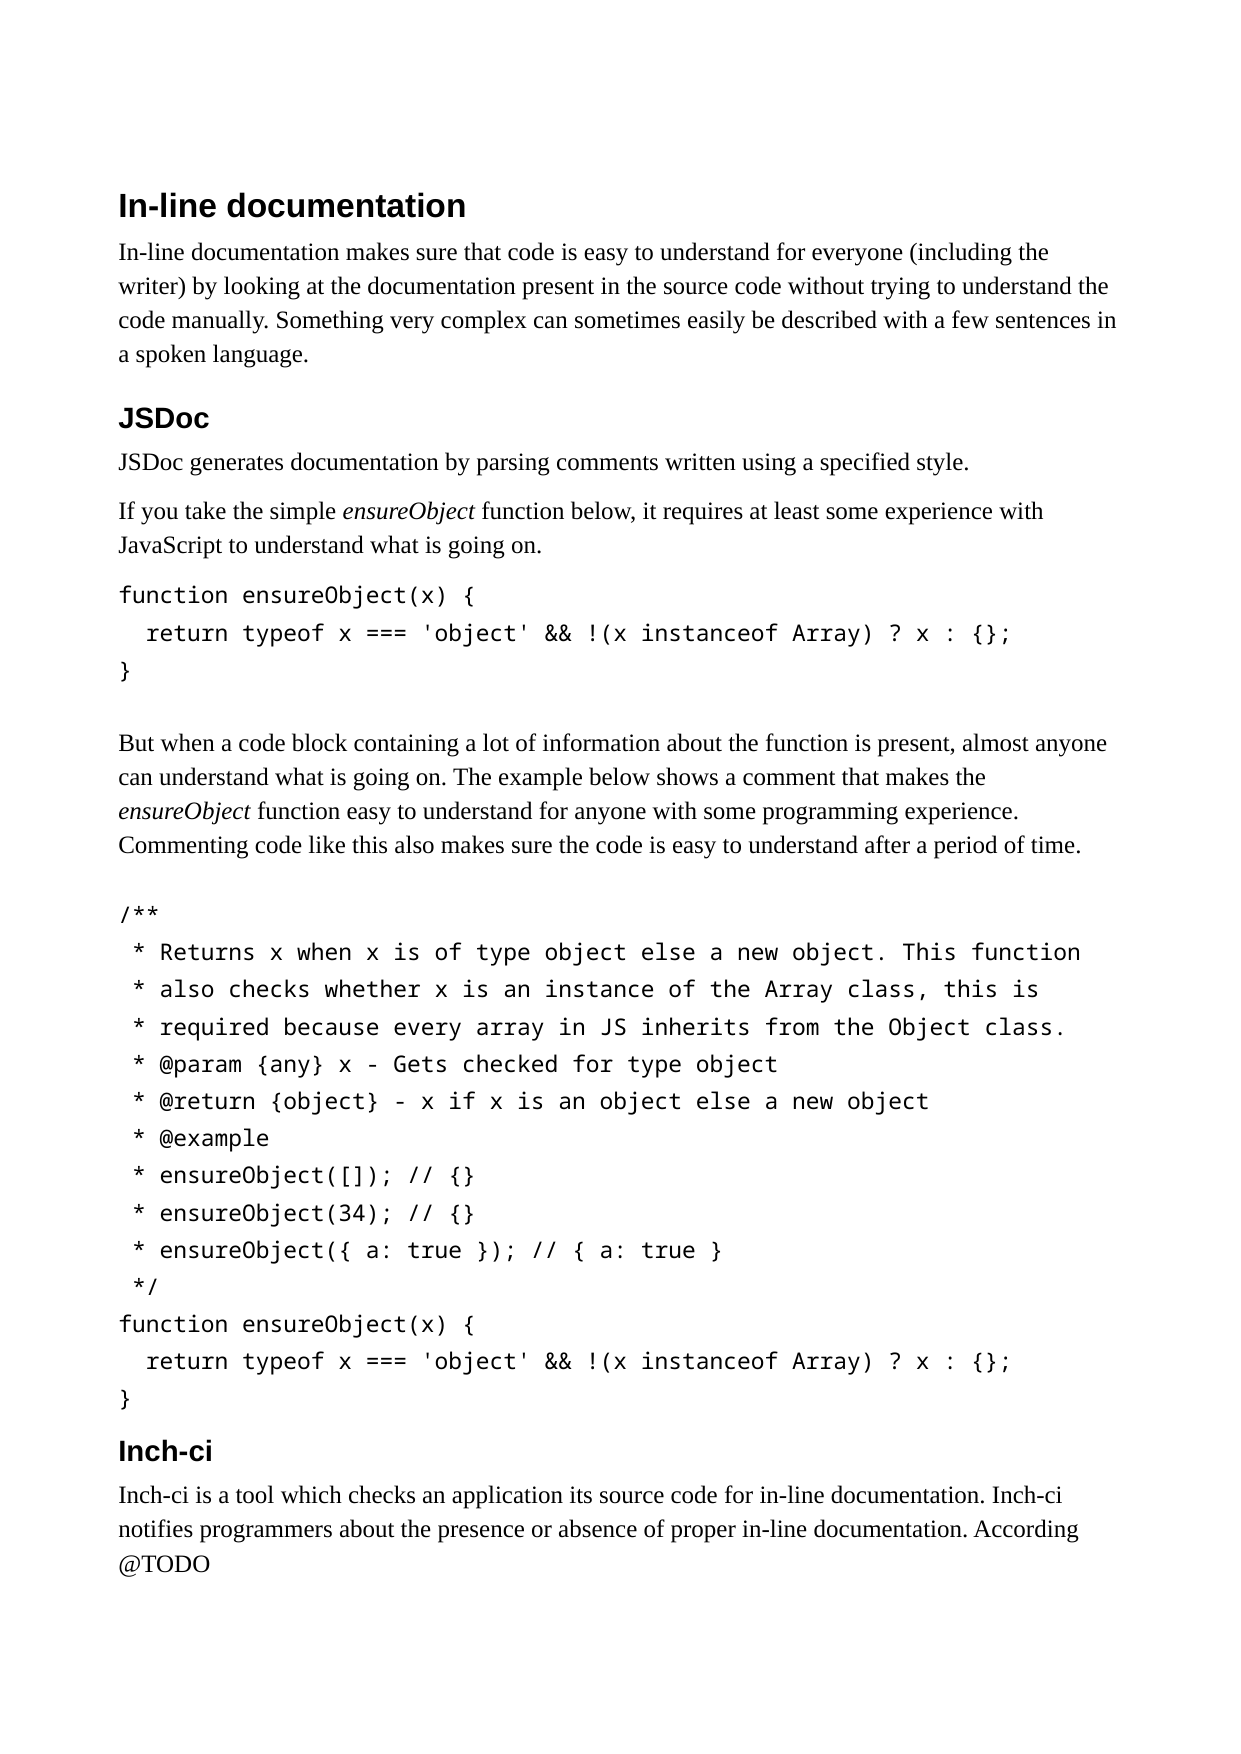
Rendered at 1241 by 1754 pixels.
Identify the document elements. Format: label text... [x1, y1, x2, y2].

text In-line documentation makes sure that code is easy to understand for everyone (including the writer) by looking at the documentation present in the source code without trying to understand the code manually. Something very complex can sometimes easily be described with a few sentences in a spoken language. [118, 237, 1122, 368]
text return typeof x === 'object' && !(x instanceof Array) ? x : {}; [118, 617, 1122, 648]
subtitle In-line documentation [118, 186, 1122, 224]
text * ensureObject([]); // {} [118, 1159, 1122, 1191]
text function ensureObject(x) { [118, 579, 1122, 611]
text * @example [118, 1122, 1122, 1153]
text * Returns x when x is of type object else a new object. This function [118, 936, 1122, 967]
text * @param {any} x - Gets checked for type object [118, 1048, 1122, 1079]
text } [118, 1382, 1122, 1414]
text * ensureObject(34); // {} [118, 1196, 1122, 1228]
text Inch-ci is a tool which checks an application its source code for in-line documentation. Inch-ci notifies programmers about the presence or absence of proper in-line documentation. According @TODO [118, 1480, 1122, 1577]
subtitle JSDoc [118, 401, 1122, 434]
text If you take the simple ensureObject function below, it requires at least some experience with JavaScript to understand what is going on. [118, 496, 1122, 559]
text function ensureObject(x) { [118, 1308, 1122, 1339]
text */ [118, 1271, 1122, 1302]
text * ensureObject({ a: true }); // { a: true } [118, 1234, 1122, 1265]
text But when a code block containing a lot of information about the function is present, almost anyone can understand what is going on. The example below shows a comment that makes the ensureObject function easy to understand for anyone with some programming experience. Commenting code like this also makes sure the code is easy to understand after a period of time. [118, 728, 1122, 859]
text JSDoc generates documentation by parsing comments written using a specified style. [118, 447, 1122, 476]
text * also checks whether x is an instance of the Array class, this is [118, 973, 1122, 1004]
subtitle Inch-ci [118, 1434, 1122, 1468]
text return typeof x === 'object' && !(x instanceof Array) ? x : {}; [118, 1345, 1122, 1376]
text /** [118, 899, 1122, 930]
text * @return {object} - x if x is an object else a new object [118, 1085, 1122, 1116]
text * required because every array in JS inherits from the Object class. [118, 1011, 1122, 1042]
text } [118, 654, 1122, 685]
